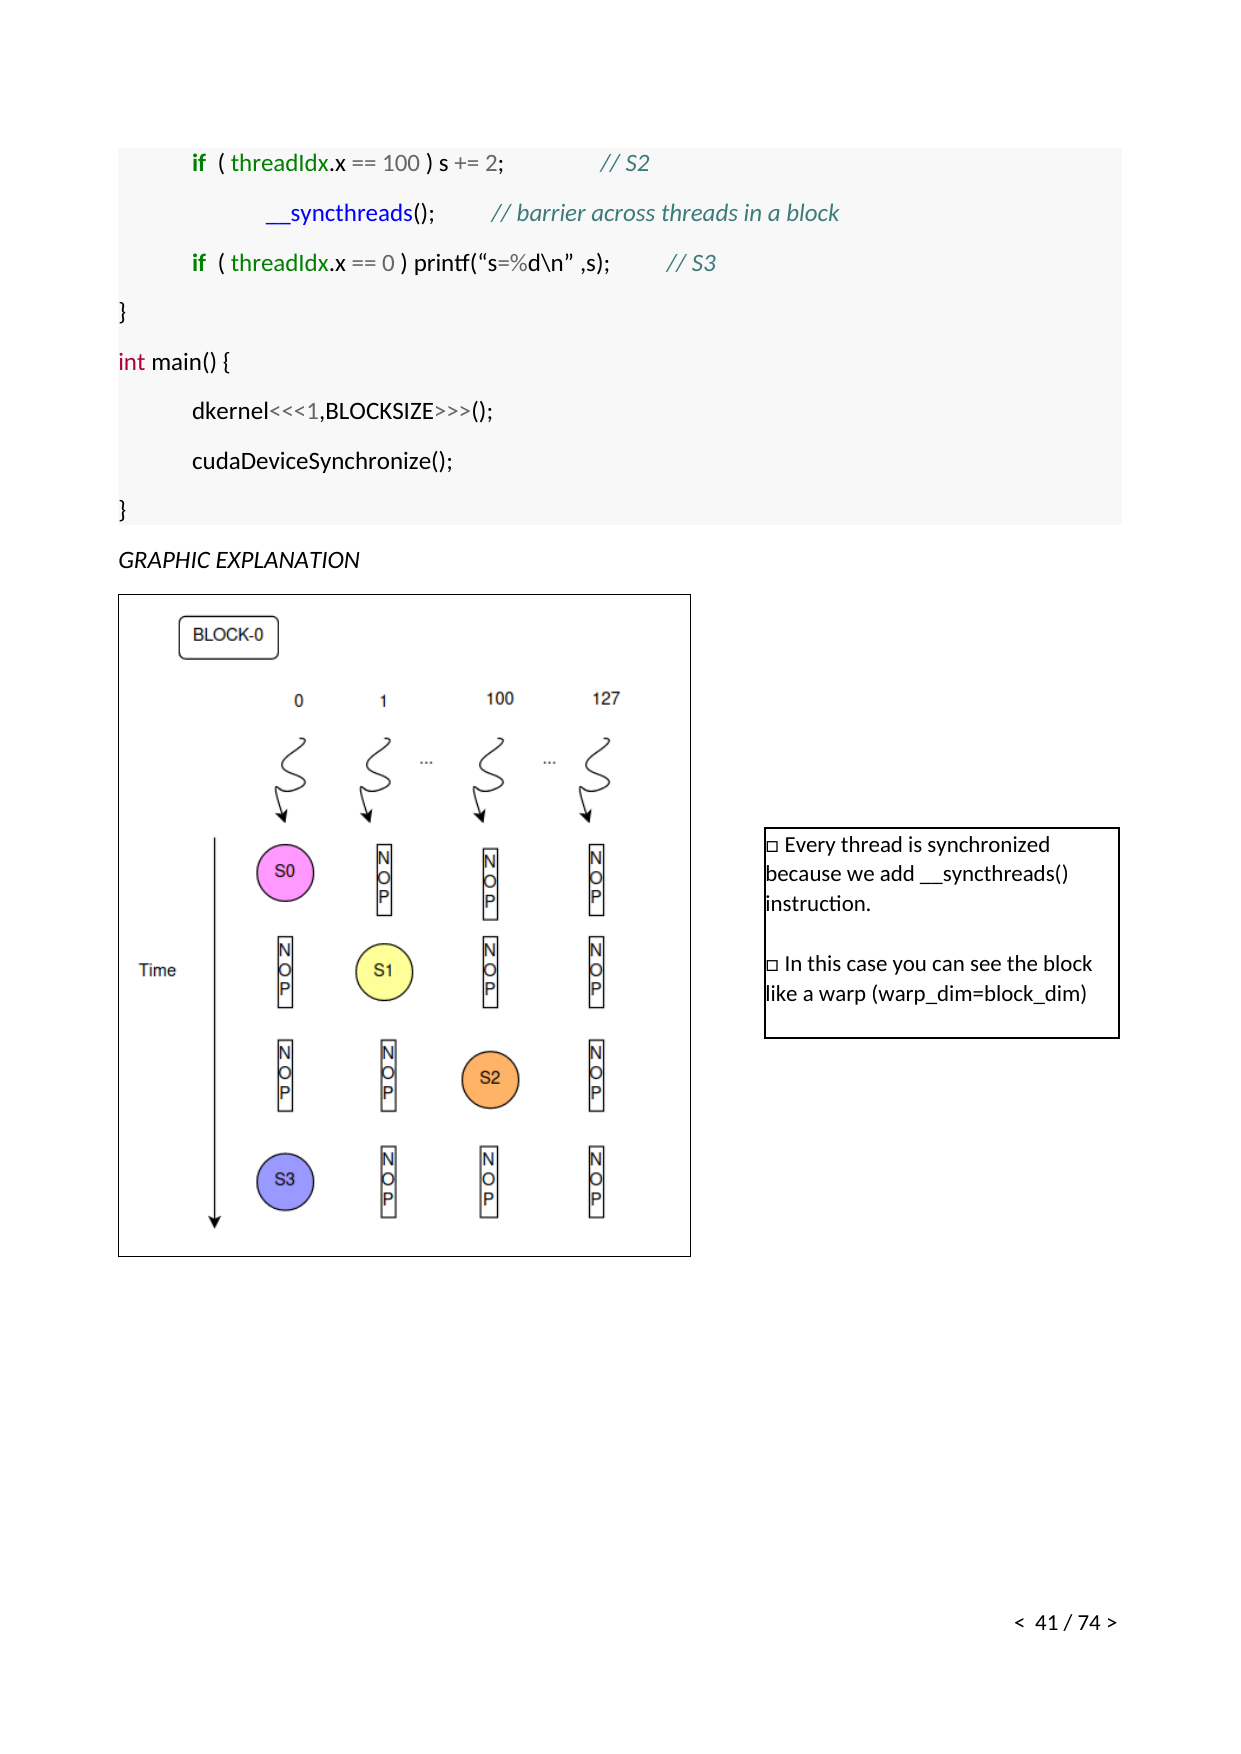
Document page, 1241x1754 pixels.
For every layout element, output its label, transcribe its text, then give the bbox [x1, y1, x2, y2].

text __syncthreads(); // barrier across threads in a block [118, 197, 1122, 228]
text cudaDeviceSynchronize(); [118, 445, 1122, 476]
text int main() { [118, 346, 1122, 376]
text dkernel<<<1,BLOCKSIZE>>>(); [118, 396, 1122, 426]
text if ( threadIdx.x == 0 ) printf(“s=%d\n” ,s); // S3 [118, 247, 1122, 277]
picture [121, 597, 688, 1254]
text GRAPHIC EXPLANATION [118, 544, 1122, 575]
text } [118, 495, 1122, 525]
text } [118, 296, 1122, 327]
text if ( threadIdx.x == 100 ) s += 2; // S2 [118, 148, 1122, 178]
